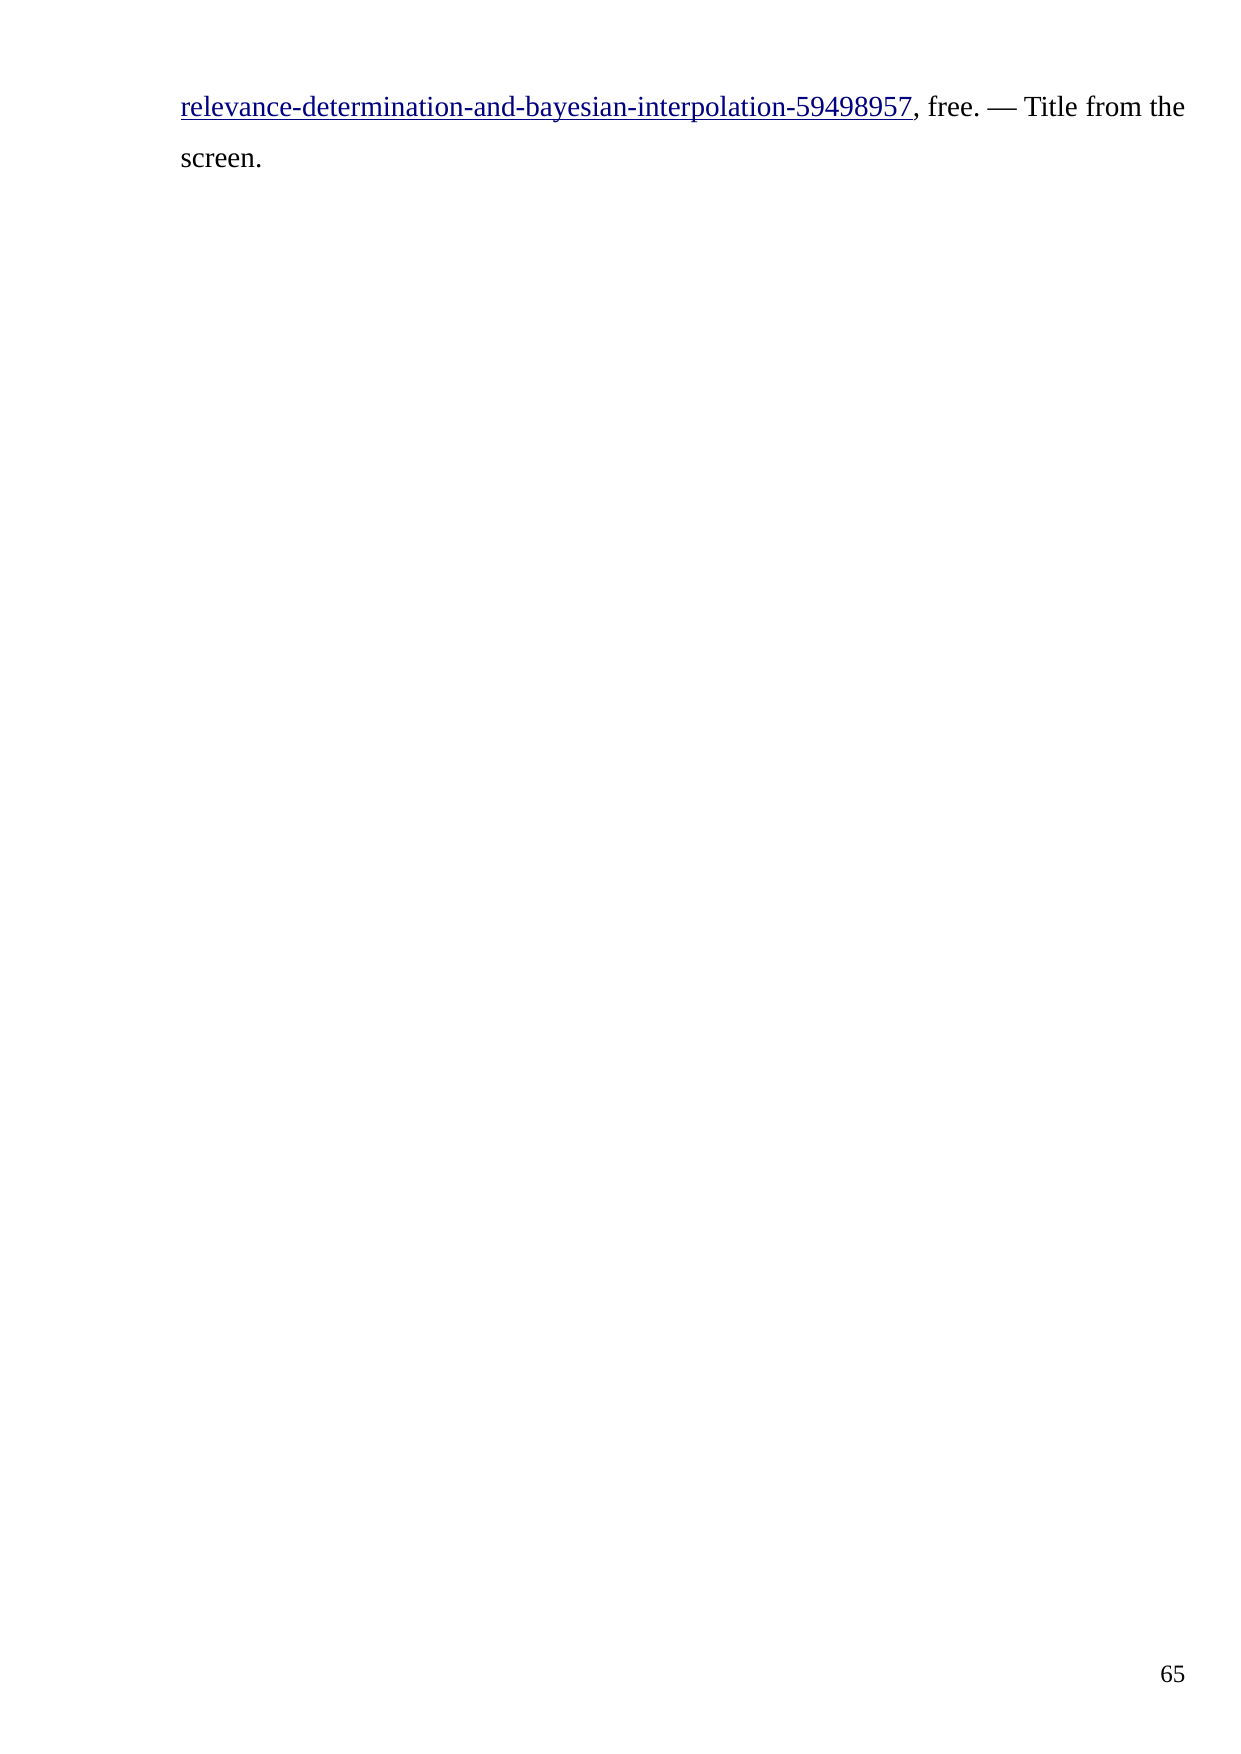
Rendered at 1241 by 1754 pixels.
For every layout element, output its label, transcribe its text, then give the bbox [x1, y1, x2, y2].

list relevance-determination-and-bayesian-interpolation-59498957, free. — Title from the screen. [180, 89, 1185, 173]
